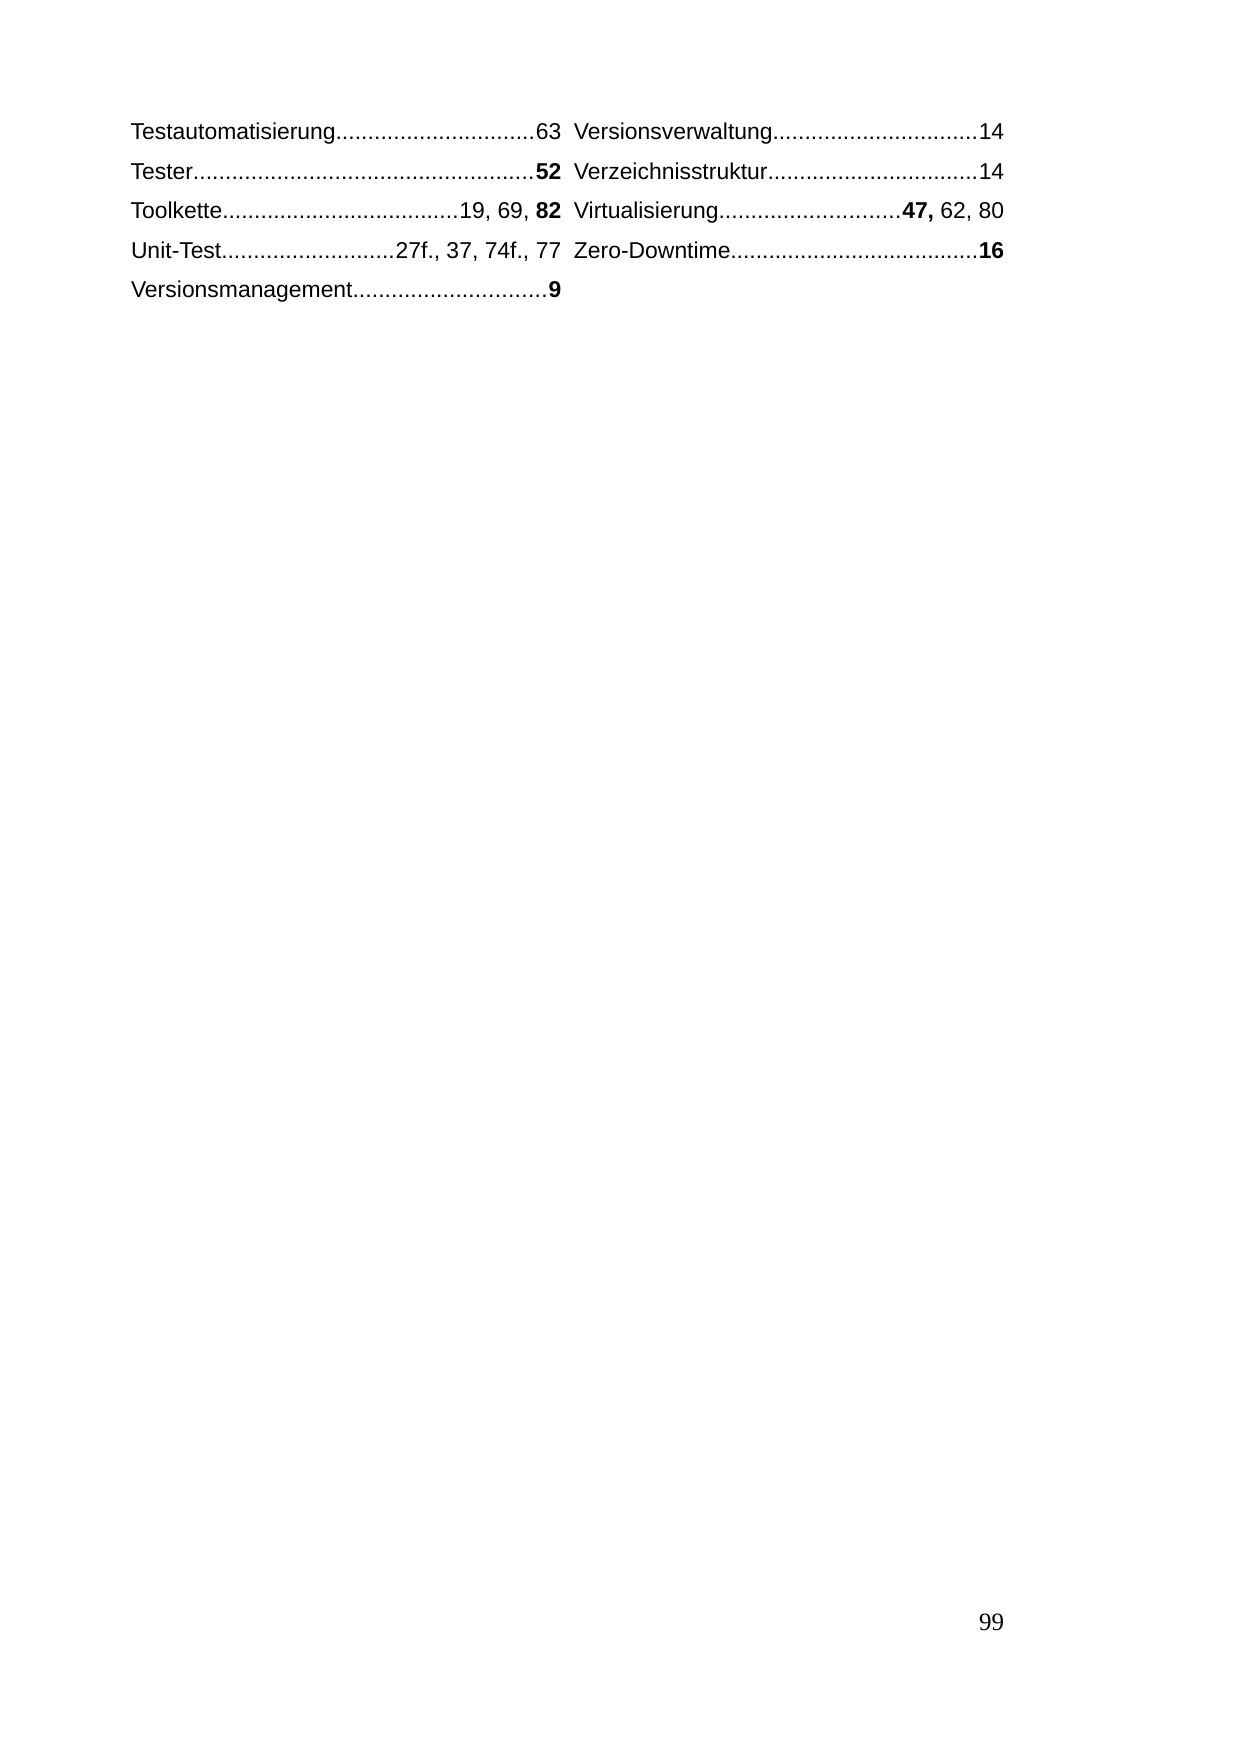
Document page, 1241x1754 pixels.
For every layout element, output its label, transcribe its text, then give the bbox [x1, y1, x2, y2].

text Zero-Downtime 16 [561, 237, 1004, 263]
text Versionsmanagement 9 [118, 276, 561, 302]
text Tester 52 [118, 158, 561, 184]
text Virtualisierung 47, 62, 80 [561, 197, 1004, 223]
text Unit-Test 27f., 37, 74f., 77 [118, 237, 561, 263]
text Testautomatisierung 63 [118, 118, 561, 144]
text Verzeichnisstruktur 14 [561, 158, 1004, 184]
text Versionsverwaltung 14 [561, 118, 1004, 144]
text Toolkette 19, 69, 82 [118, 197, 561, 223]
